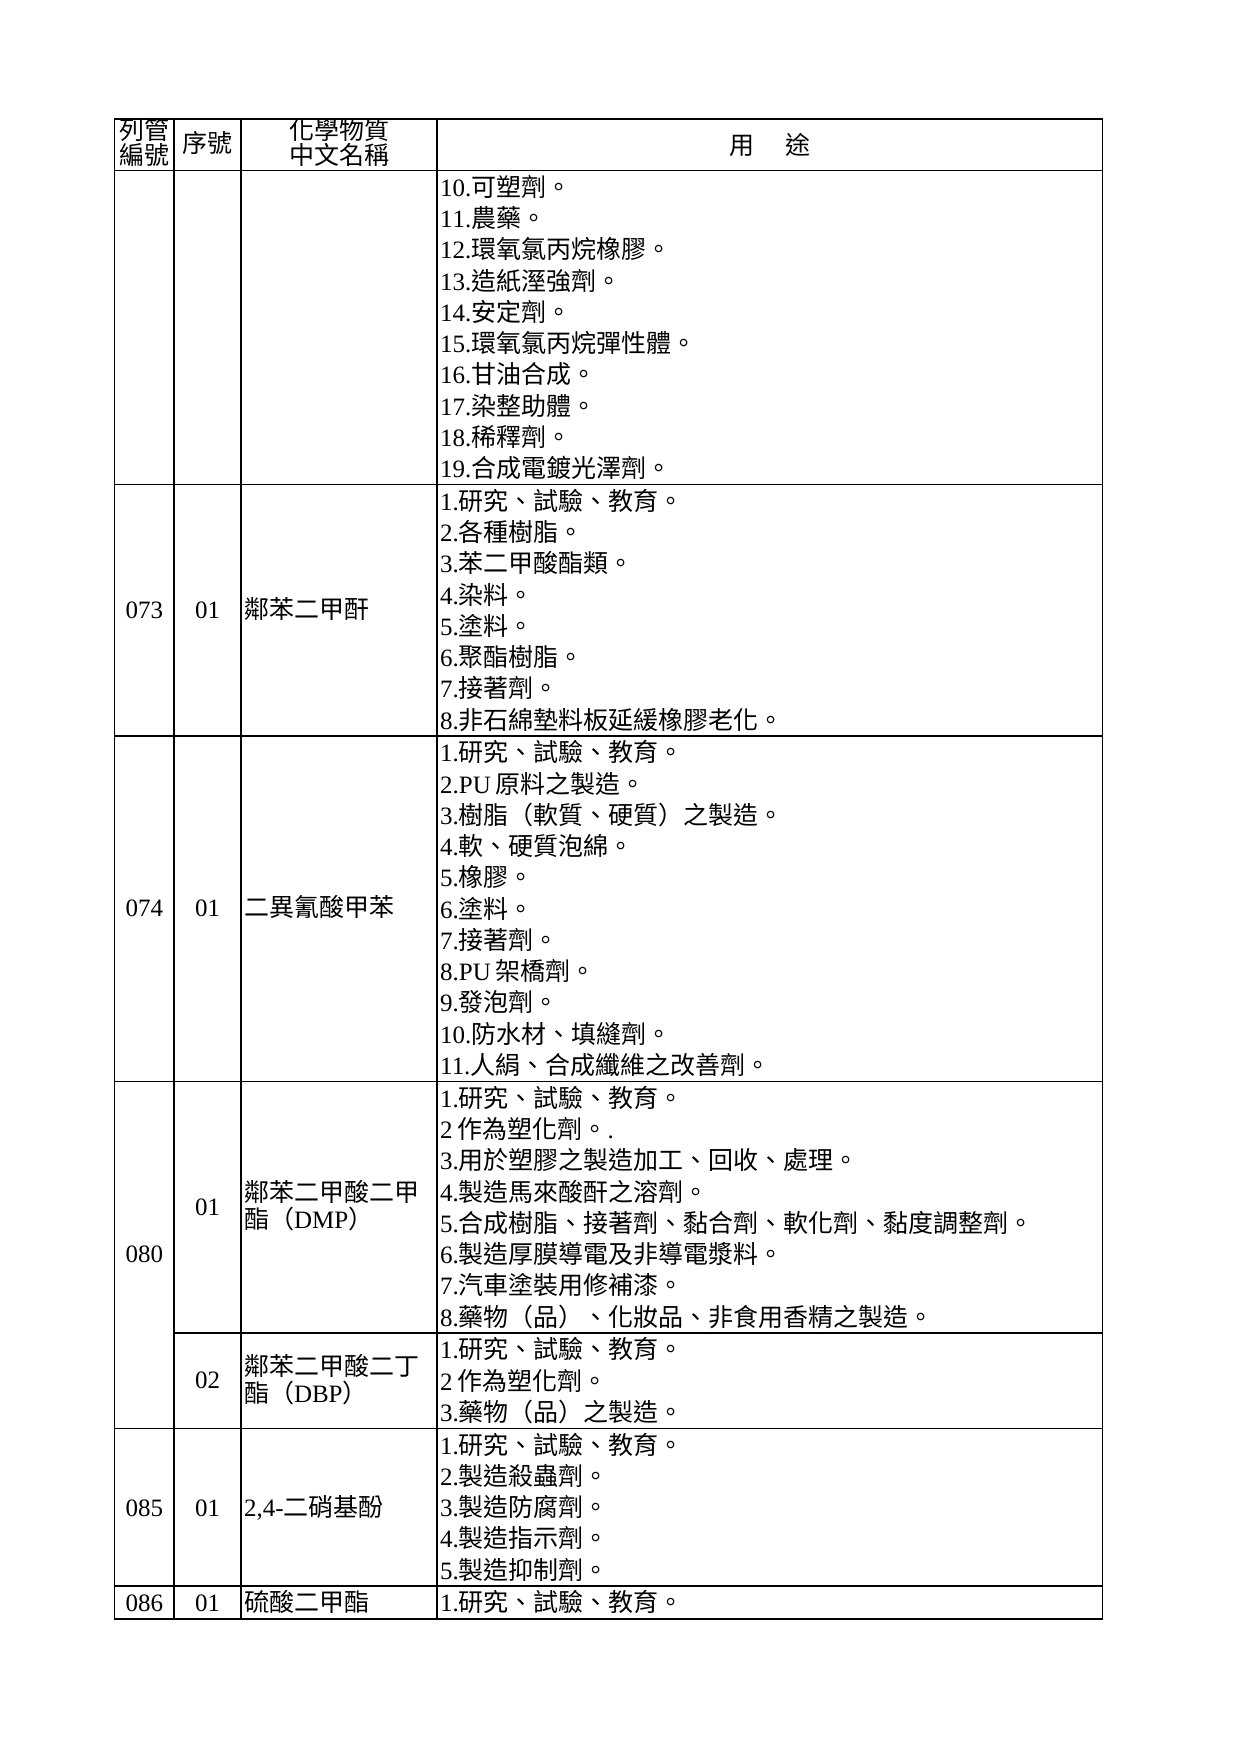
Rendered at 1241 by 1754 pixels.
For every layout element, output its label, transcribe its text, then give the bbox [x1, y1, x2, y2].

table_cell 1.研究、試驗、教育。 2.PU原料之製造。 3.樹脂（軟質、硬質）之製造。 4.軟、硬質泡綿。 5.橡膠。 6.塗料。 7.接著劑。 8.PU架橋劑。 9.發泡劑。 10.防水材、填縫劑。 11.人絹、合成纖維之改善劑。 [438, 737, 1102, 1081]
table_cell 二異氰酸甲苯 [242, 737, 436, 1081]
table_cell 074 [115, 737, 173, 1081]
table_cell 10.可塑劑。 11.農藥。 12.環氧氯丙烷橡膠。 13.造紙溼強劑。 14.安定劑。 15.環氧氯丙烷彈性體。 16.甘油合成。 17.染整助體。 18.稀釋劑。 19.合成電鍍光澤劑。 [438, 171, 1102, 484]
table_cell [175, 171, 240, 484]
table_cell [242, 171, 436, 484]
table_cell 1.研究、試驗、教育。 2.製造殺蟲劑。 3.製造防腐劑。 4.製造指示劑。 5.製造抑制劑。 [438, 1429, 1102, 1585]
table_cell 01 [175, 737, 240, 1081]
table_cell 1.研究、試驗、教育。 2作為塑化劑。 3.藥物（品）之製造。 [438, 1334, 1102, 1427]
table_cell 1.研究、試驗、教育。 [438, 1587, 1102, 1618]
table_header 列管編號 [115, 120, 173, 170]
table_cell 01 [175, 485, 240, 735]
table_cell 1.研究、試驗、教育。 2作為塑化劑。. 3.用於塑膠之製造加工、回收、處理。 4.製造馬來酸酐之溶劑。 5.合成樹脂、接著劑、黏合劑、軟化劑、黏度調整劑。 6.製造厚膜導電及非導電漿料。 7.汽車塗裝用修補漆。 8.藥物（品）、化妝品、非食用香精之製造。 [438, 1082, 1102, 1332]
table_header 序號 [175, 120, 240, 170]
table_cell 085 [115, 1429, 173, 1585]
table_cell 02 [175, 1334, 240, 1427]
table_cell 080 [115, 1082, 173, 1427]
table_cell 01 [175, 1429, 240, 1585]
table_cell 01 [175, 1587, 240, 1618]
table_header 化學物質 中文名稱 [242, 120, 436, 170]
table_cell 硫酸二甲酯 [242, 1587, 436, 1618]
table_cell 鄰苯二甲酸二甲酯（DMP） [242, 1082, 436, 1332]
table_cell 鄰苯二甲酸二丁酯（DBP） [242, 1334, 436, 1427]
table_cell [115, 171, 173, 484]
table_cell 1.研究、試驗、教育。 2.各種樹脂。 3.苯二甲酸酯類。 4.染料。 5.塗料。 6.聚酯樹脂。 7.接著劑。 8.非石綿墊料板延緩橡膠老化。 [438, 485, 1102, 735]
table_cell 073 [115, 485, 173, 735]
table_cell 086 [115, 1587, 173, 1618]
table_cell 鄰苯二甲酐 [242, 485, 436, 735]
table_cell 2,4-二硝基酚 [242, 1429, 436, 1585]
table_cell 01 [175, 1082, 240, 1332]
table_header 用途 [438, 120, 1102, 170]
